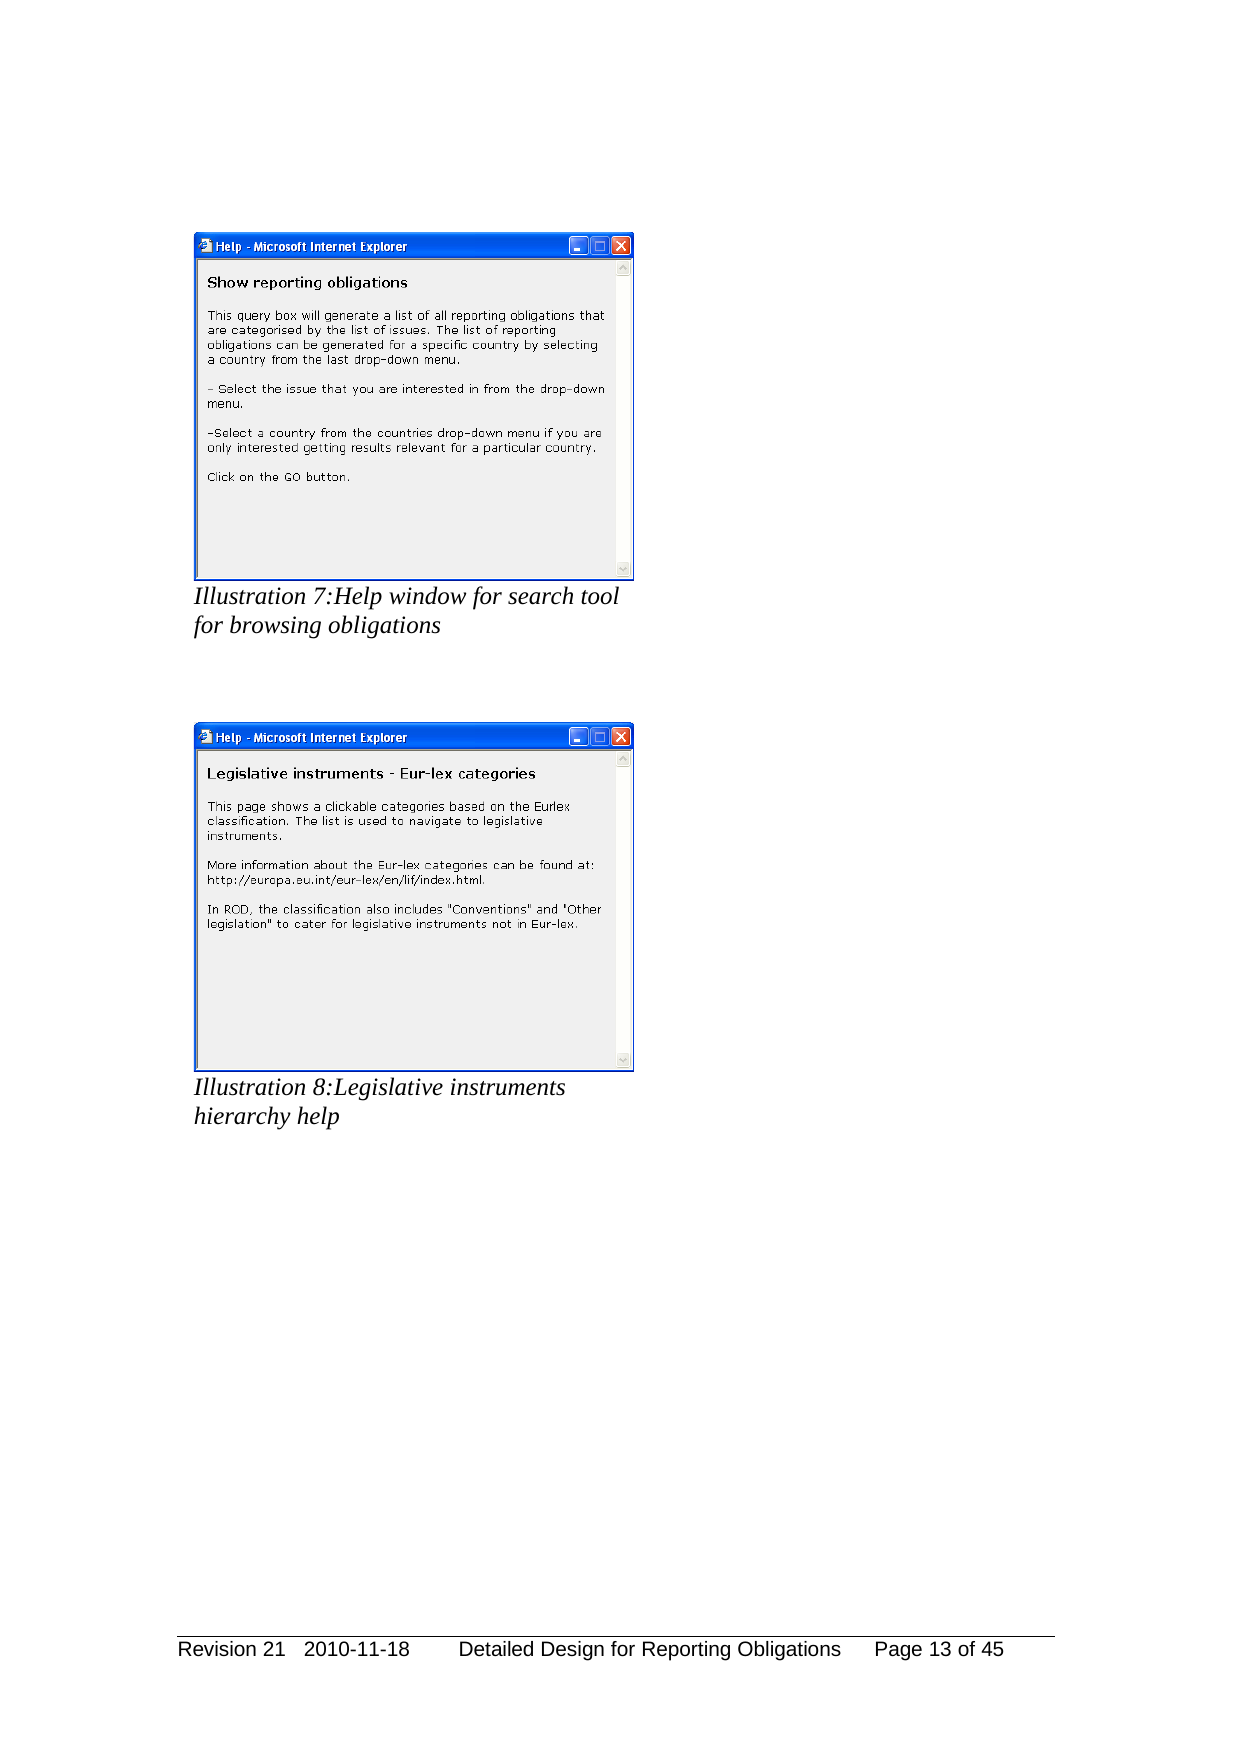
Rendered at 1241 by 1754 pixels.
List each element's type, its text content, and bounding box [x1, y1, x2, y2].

picture [193, 722, 634, 1072]
text Illustration 8:Legislative instruments hierarchy help [194, 1072, 634, 1129]
text Illustration 7:Help window for search tool for browsing obligations [194, 581, 634, 639]
picture [193, 232, 634, 581]
